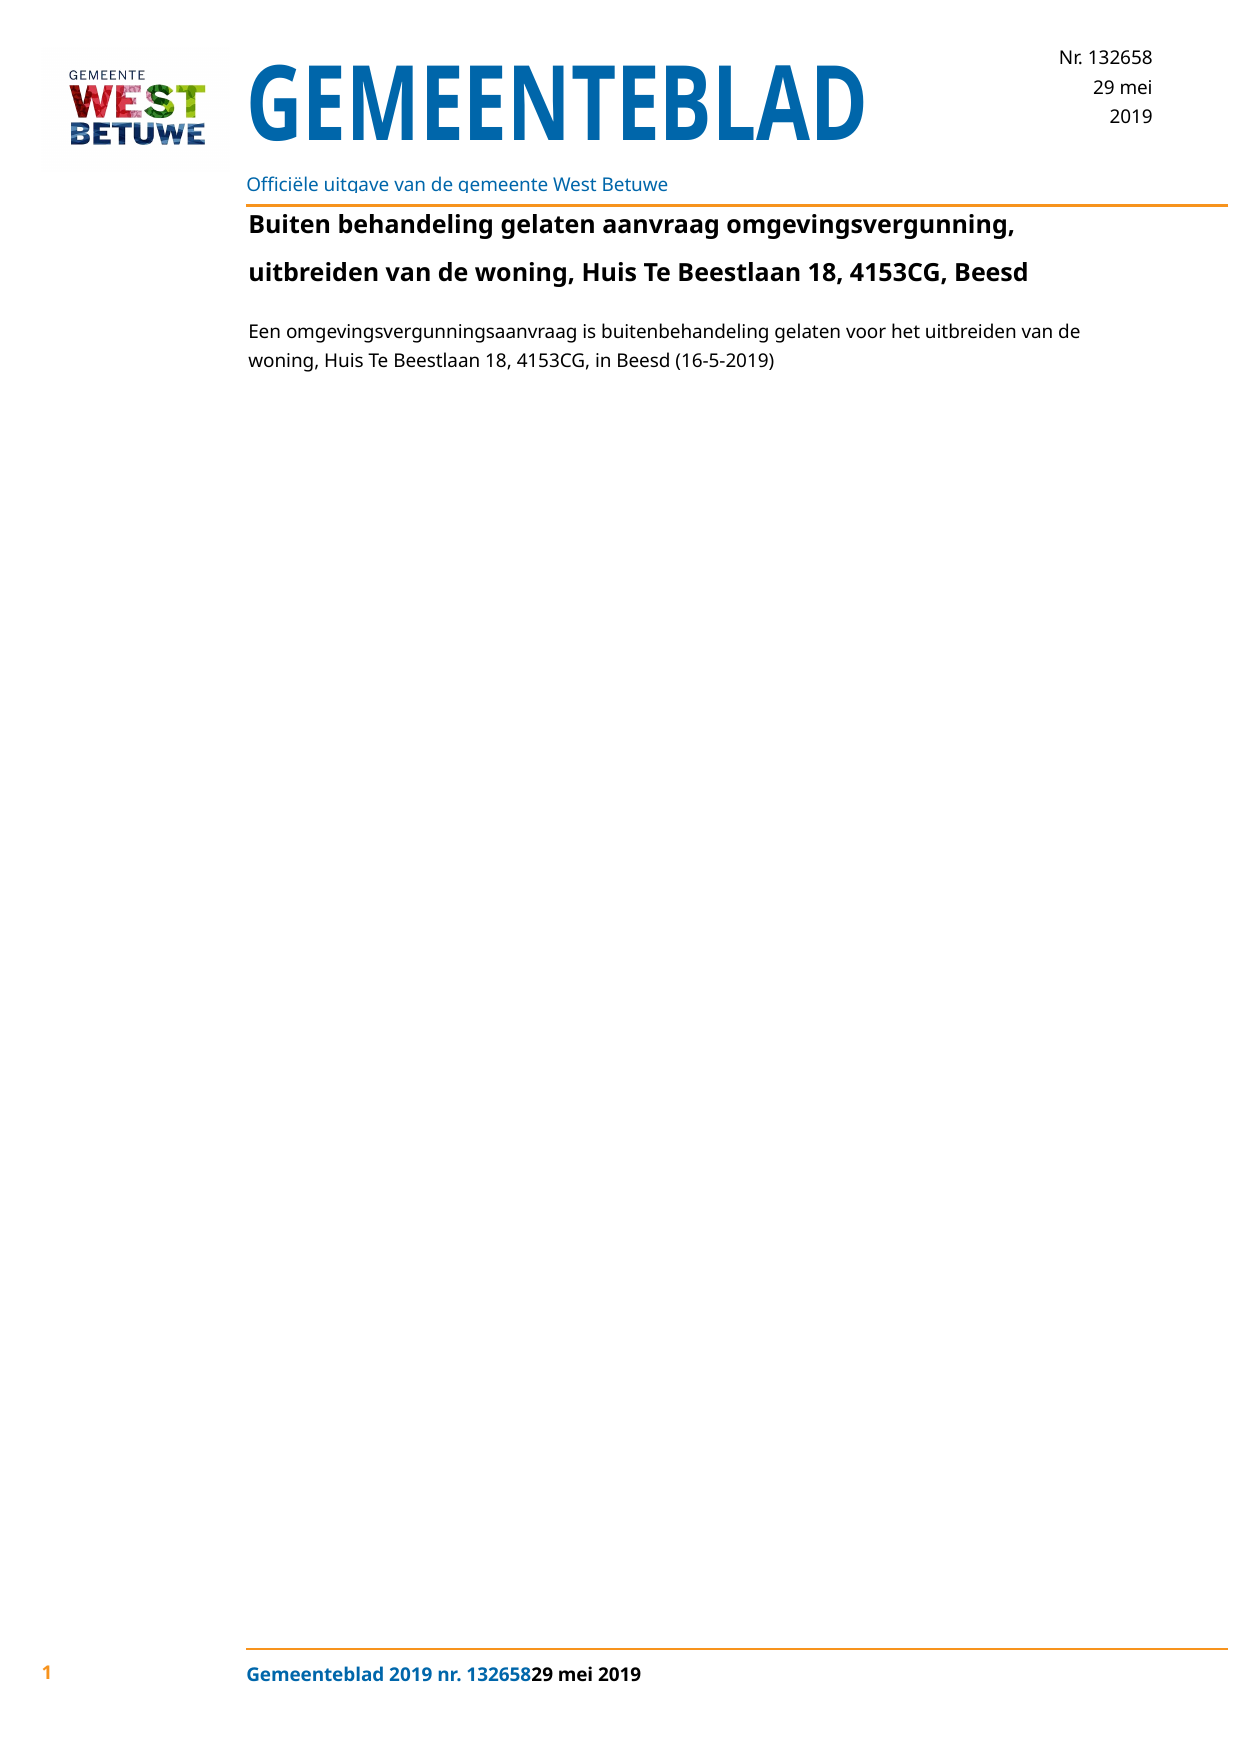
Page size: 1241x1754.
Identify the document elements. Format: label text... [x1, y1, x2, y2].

picture [41, 47, 231, 172]
text Buiten behandeling gelaten aanvraag omgevingsvergunning, uitbreiden van de woning, Huis Te Beestlaan 18, 4153CG, Beesd [248, 207, 1152, 288]
text Een omgevingsvergunningsaanvraag is buitenbehandeling gelaten voor het uitbreiden van de woning, Huis Te Beestlaan 18, 4153CG, in Beesd (16-5-2019) [248, 318, 1152, 373]
